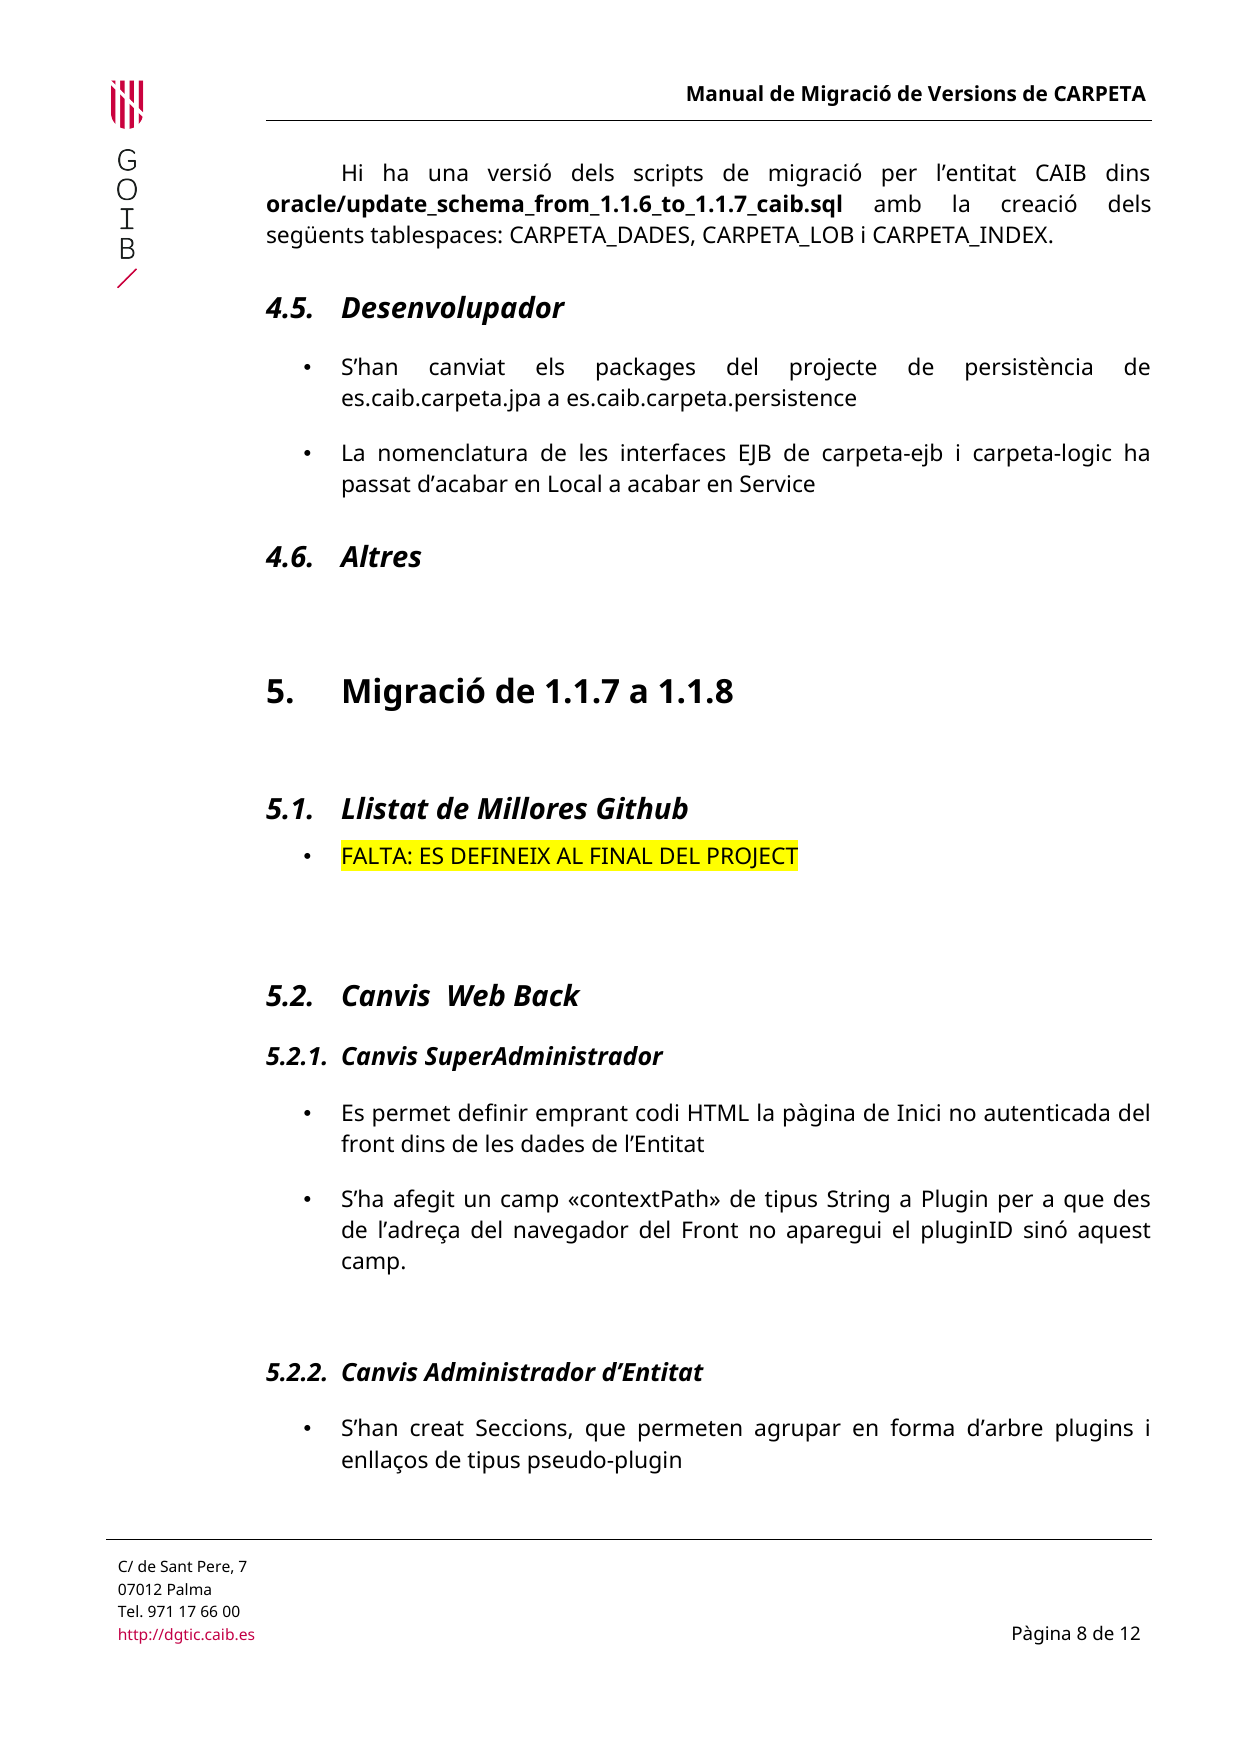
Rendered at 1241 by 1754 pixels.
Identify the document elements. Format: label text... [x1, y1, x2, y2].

list S’ha afegit un camp «contextPath» de tipus String a Plugin per a que des de l’adreça del navegador del Front no aparegui el pluginID sinó aquest camp. [303, 1183, 1152, 1276]
list S’han canviat els packages del projecte de persistència de es.caib.carpeta.jpa a es.caib.carpeta.persistence [303, 351, 1152, 413]
list FALTA: ES DEFINEIX AL FINAL DEL PROJECT [303, 840, 1152, 871]
subtitle Llistat de Millores Github [266, 788, 1152, 828]
list Hi ha una versió dels scripts de migració per l’entitat CAIB dins oracle/update_schema_from_1.1.6_to_1.1.7_caib.sql amb la creació dels següents tablespaces: CARPETA_DADES, CARPETA_LOB i CARPETA_INDEX. [266, 156, 1152, 250]
picture [82, 57, 172, 319]
list S’han creat Seccions, que permeten agrupar en forma d’arbre plugins i enllaços de tipus pseudo-plugin [303, 1412, 1152, 1475]
list La nomenclatura de les interfaces EJB de carpeta-ejb i carpeta-logic ha passat d’acabar en Local a acabar en Service [303, 437, 1152, 499]
subtitle Canvis Administrador d’Entitat [266, 1355, 1152, 1389]
subtitle Canvis Web Back [266, 975, 1152, 1015]
subtitle Desenvolupador [266, 287, 1152, 327]
subtitle Migració de 1.1.7 a 1.1.8 [266, 668, 1152, 714]
subtitle Canvis SuperAdministrador [266, 1039, 1152, 1073]
list Es permet definir emprant codi HTML la pàgina de Inici no autenticada del front dins de les dades de l’Entitat [303, 1097, 1152, 1159]
subtitle Altres [266, 536, 1152, 576]
